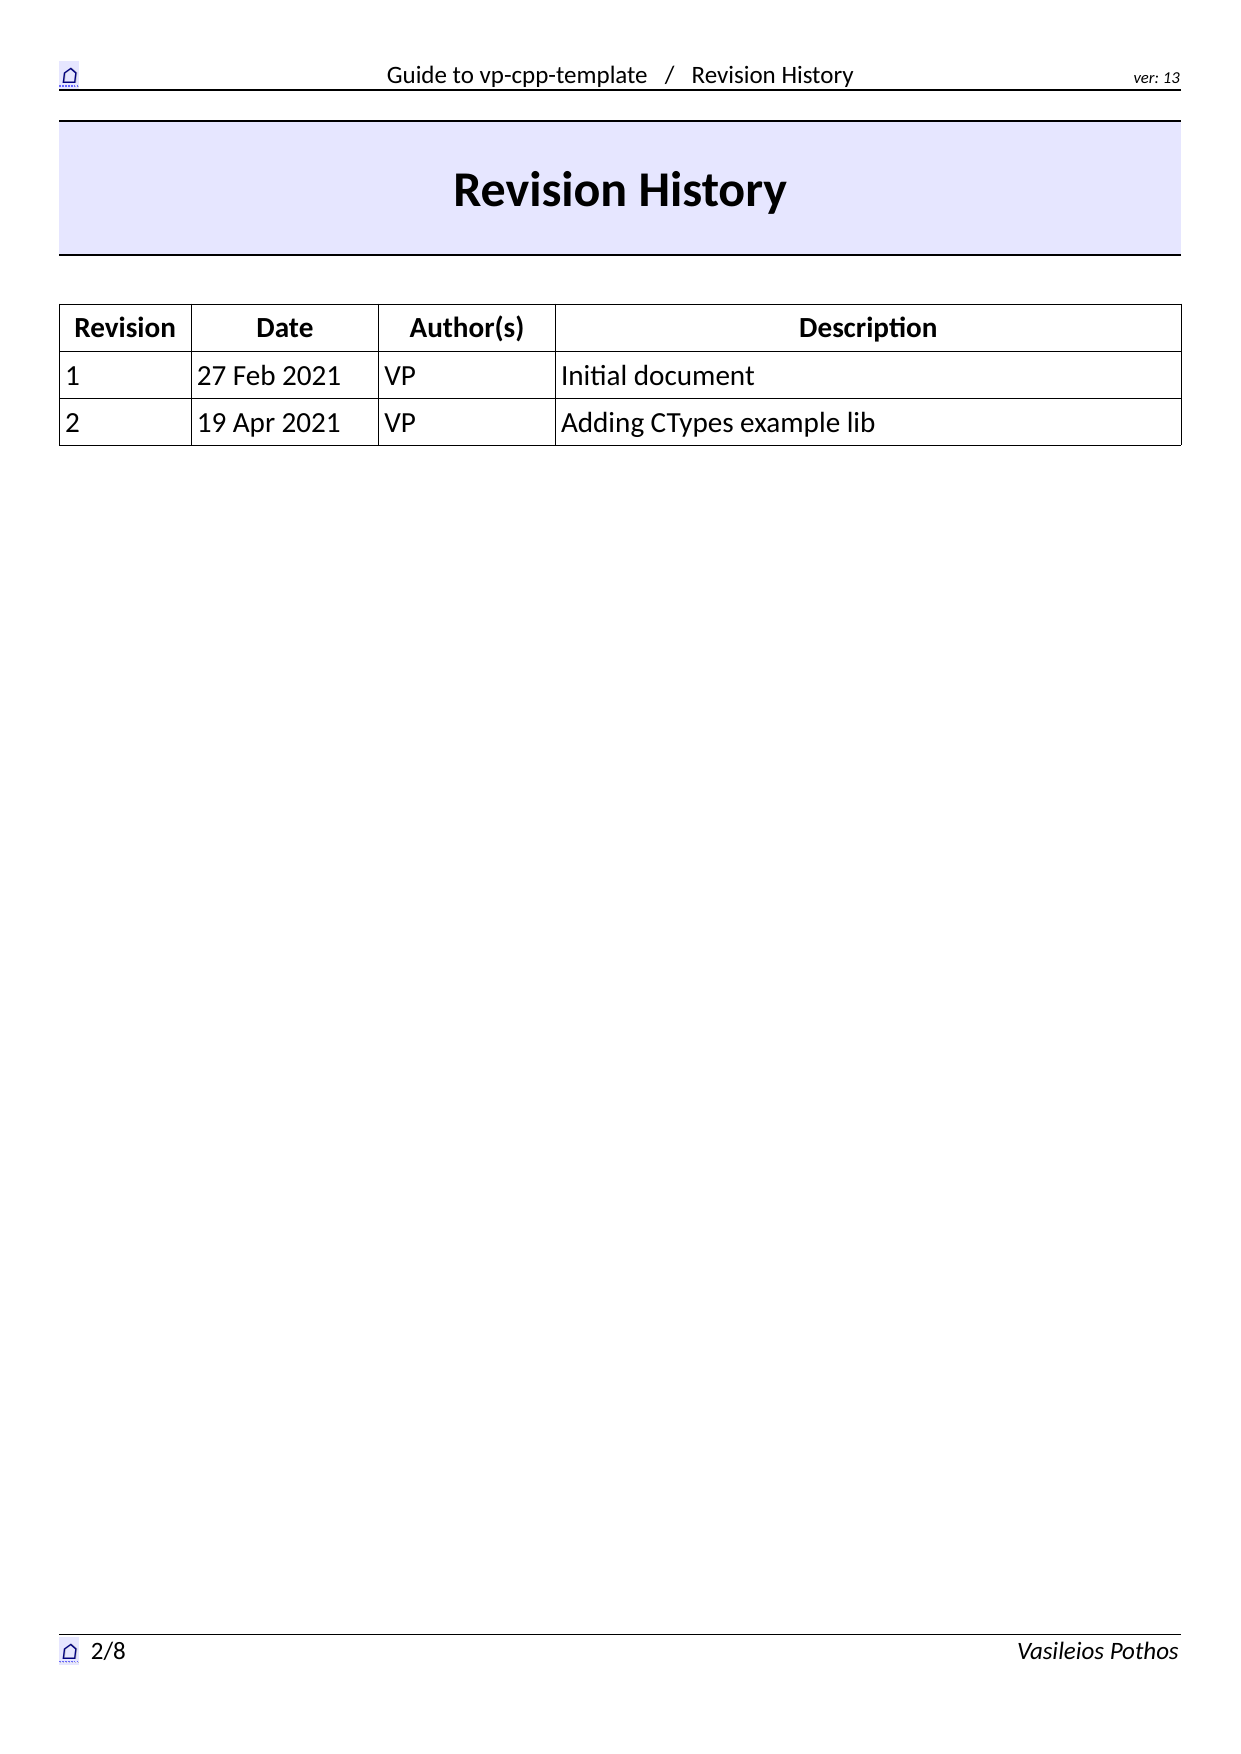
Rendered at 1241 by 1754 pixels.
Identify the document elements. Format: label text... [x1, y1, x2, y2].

table_header Revision [60, 305, 191, 351]
table_header Author(s) [379, 305, 555, 351]
table_cell 19 Apr 2021 [192, 399, 378, 445]
table_cell Initial document [556, 352, 1181, 398]
title Revision History [59, 122, 1181, 254]
table_cell 27 Feb 2021 [192, 352, 378, 398]
table_header Description [556, 305, 1181, 351]
table_header Date [192, 305, 378, 351]
table_cell 2 [60, 399, 191, 445]
table_cell VP [379, 352, 555, 398]
table_cell 1 [60, 352, 191, 398]
table_cell VP [379, 399, 555, 445]
table_cell Adding CTypes example lib [556, 399, 1181, 445]
